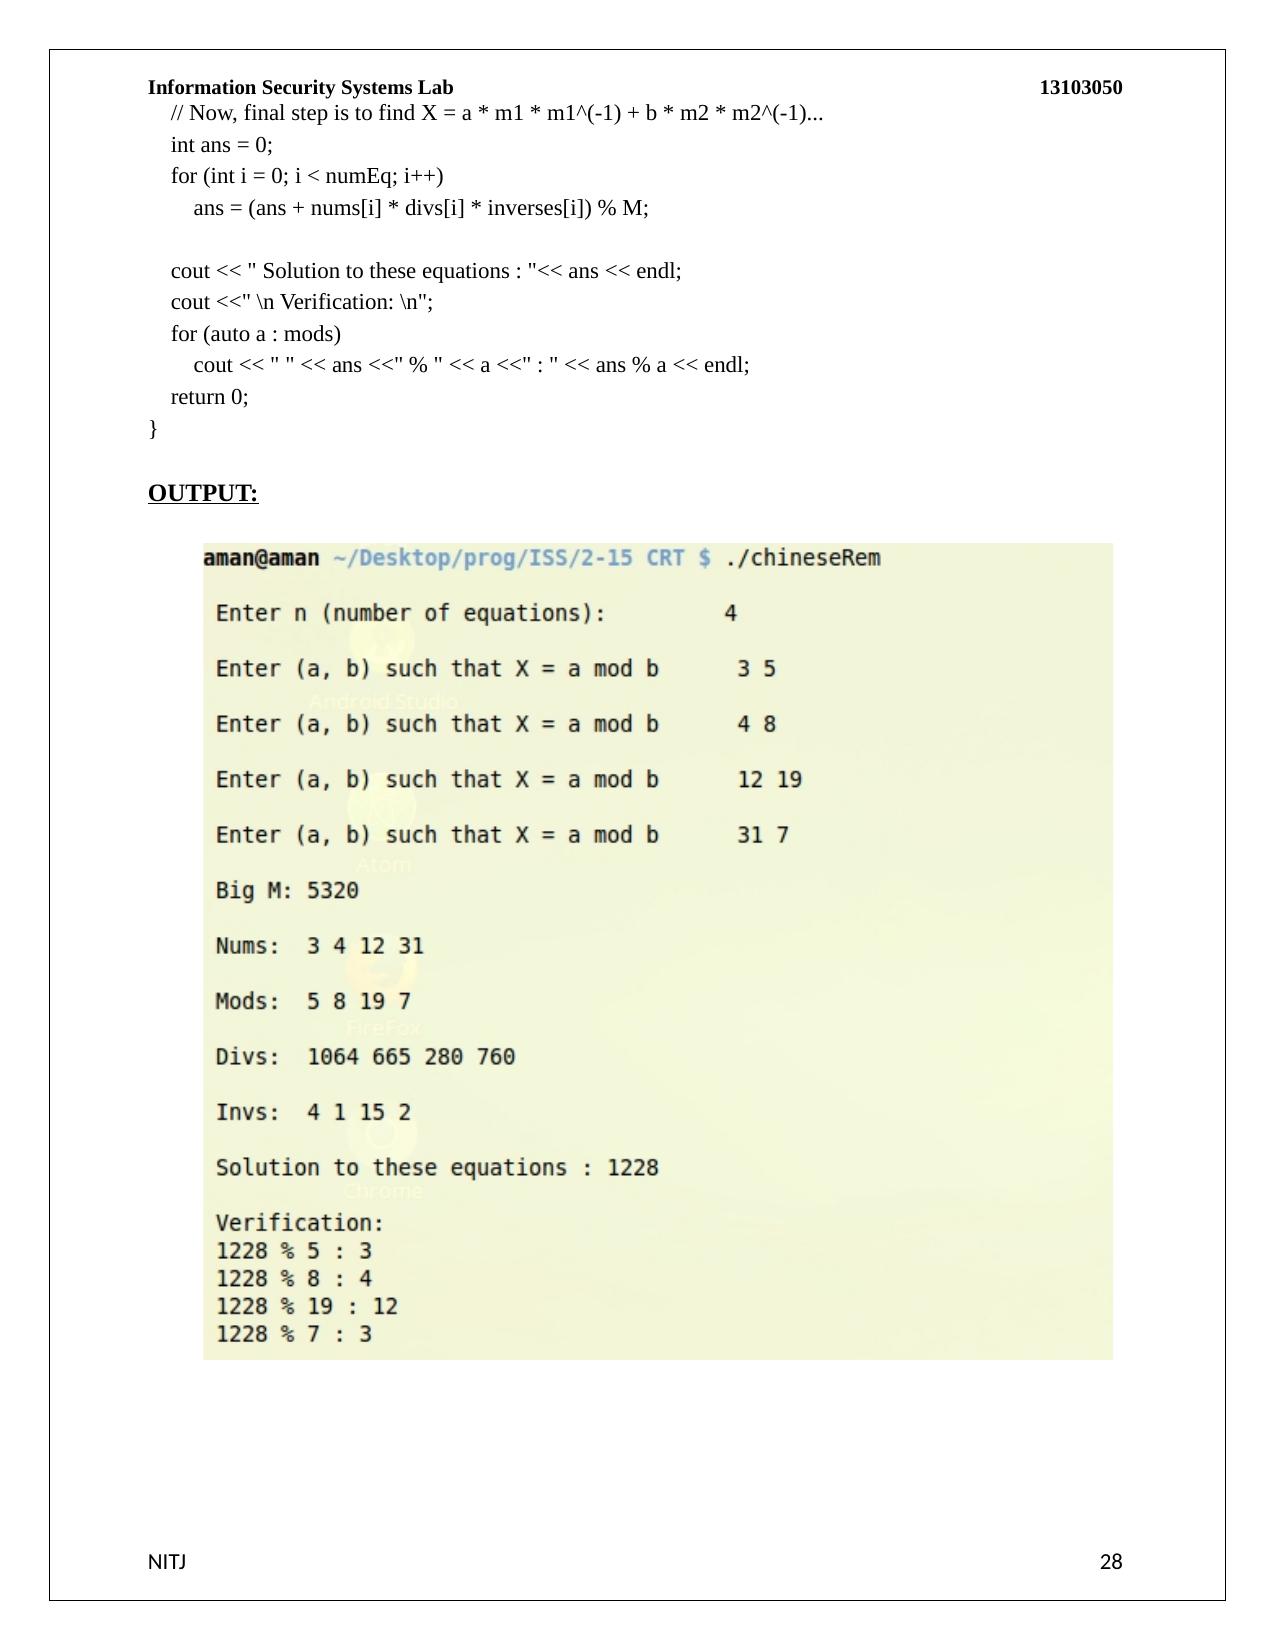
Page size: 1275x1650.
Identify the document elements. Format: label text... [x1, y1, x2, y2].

text cout <<" \n Verification: \n"; [148, 288, 1169, 315]
text return 0; [148, 383, 1169, 409]
text ans = (ans + nums[i] * divs[i] * inverses[i]) % M; [148, 194, 1169, 220]
text } [148, 415, 1169, 441]
text int ans = 0; [148, 131, 1169, 157]
picture [203, 543, 1114, 1360]
text for (int i = 0; i < numEq; i++) [148, 162, 1169, 188]
text for (auto a : mods) [148, 320, 1169, 346]
text OUTPUT: [148, 478, 1169, 507]
text cout << " " << ans <<" % " << a <<" : " << ans % a << endl; [148, 352, 1169, 378]
text cout << " Solution to these equations : "<< ans << endl; [148, 257, 1169, 283]
text // Now, final step is to find X = a * m1 * m1^(-1) + b * m2 * m2^(-1)... [148, 99, 1169, 125]
